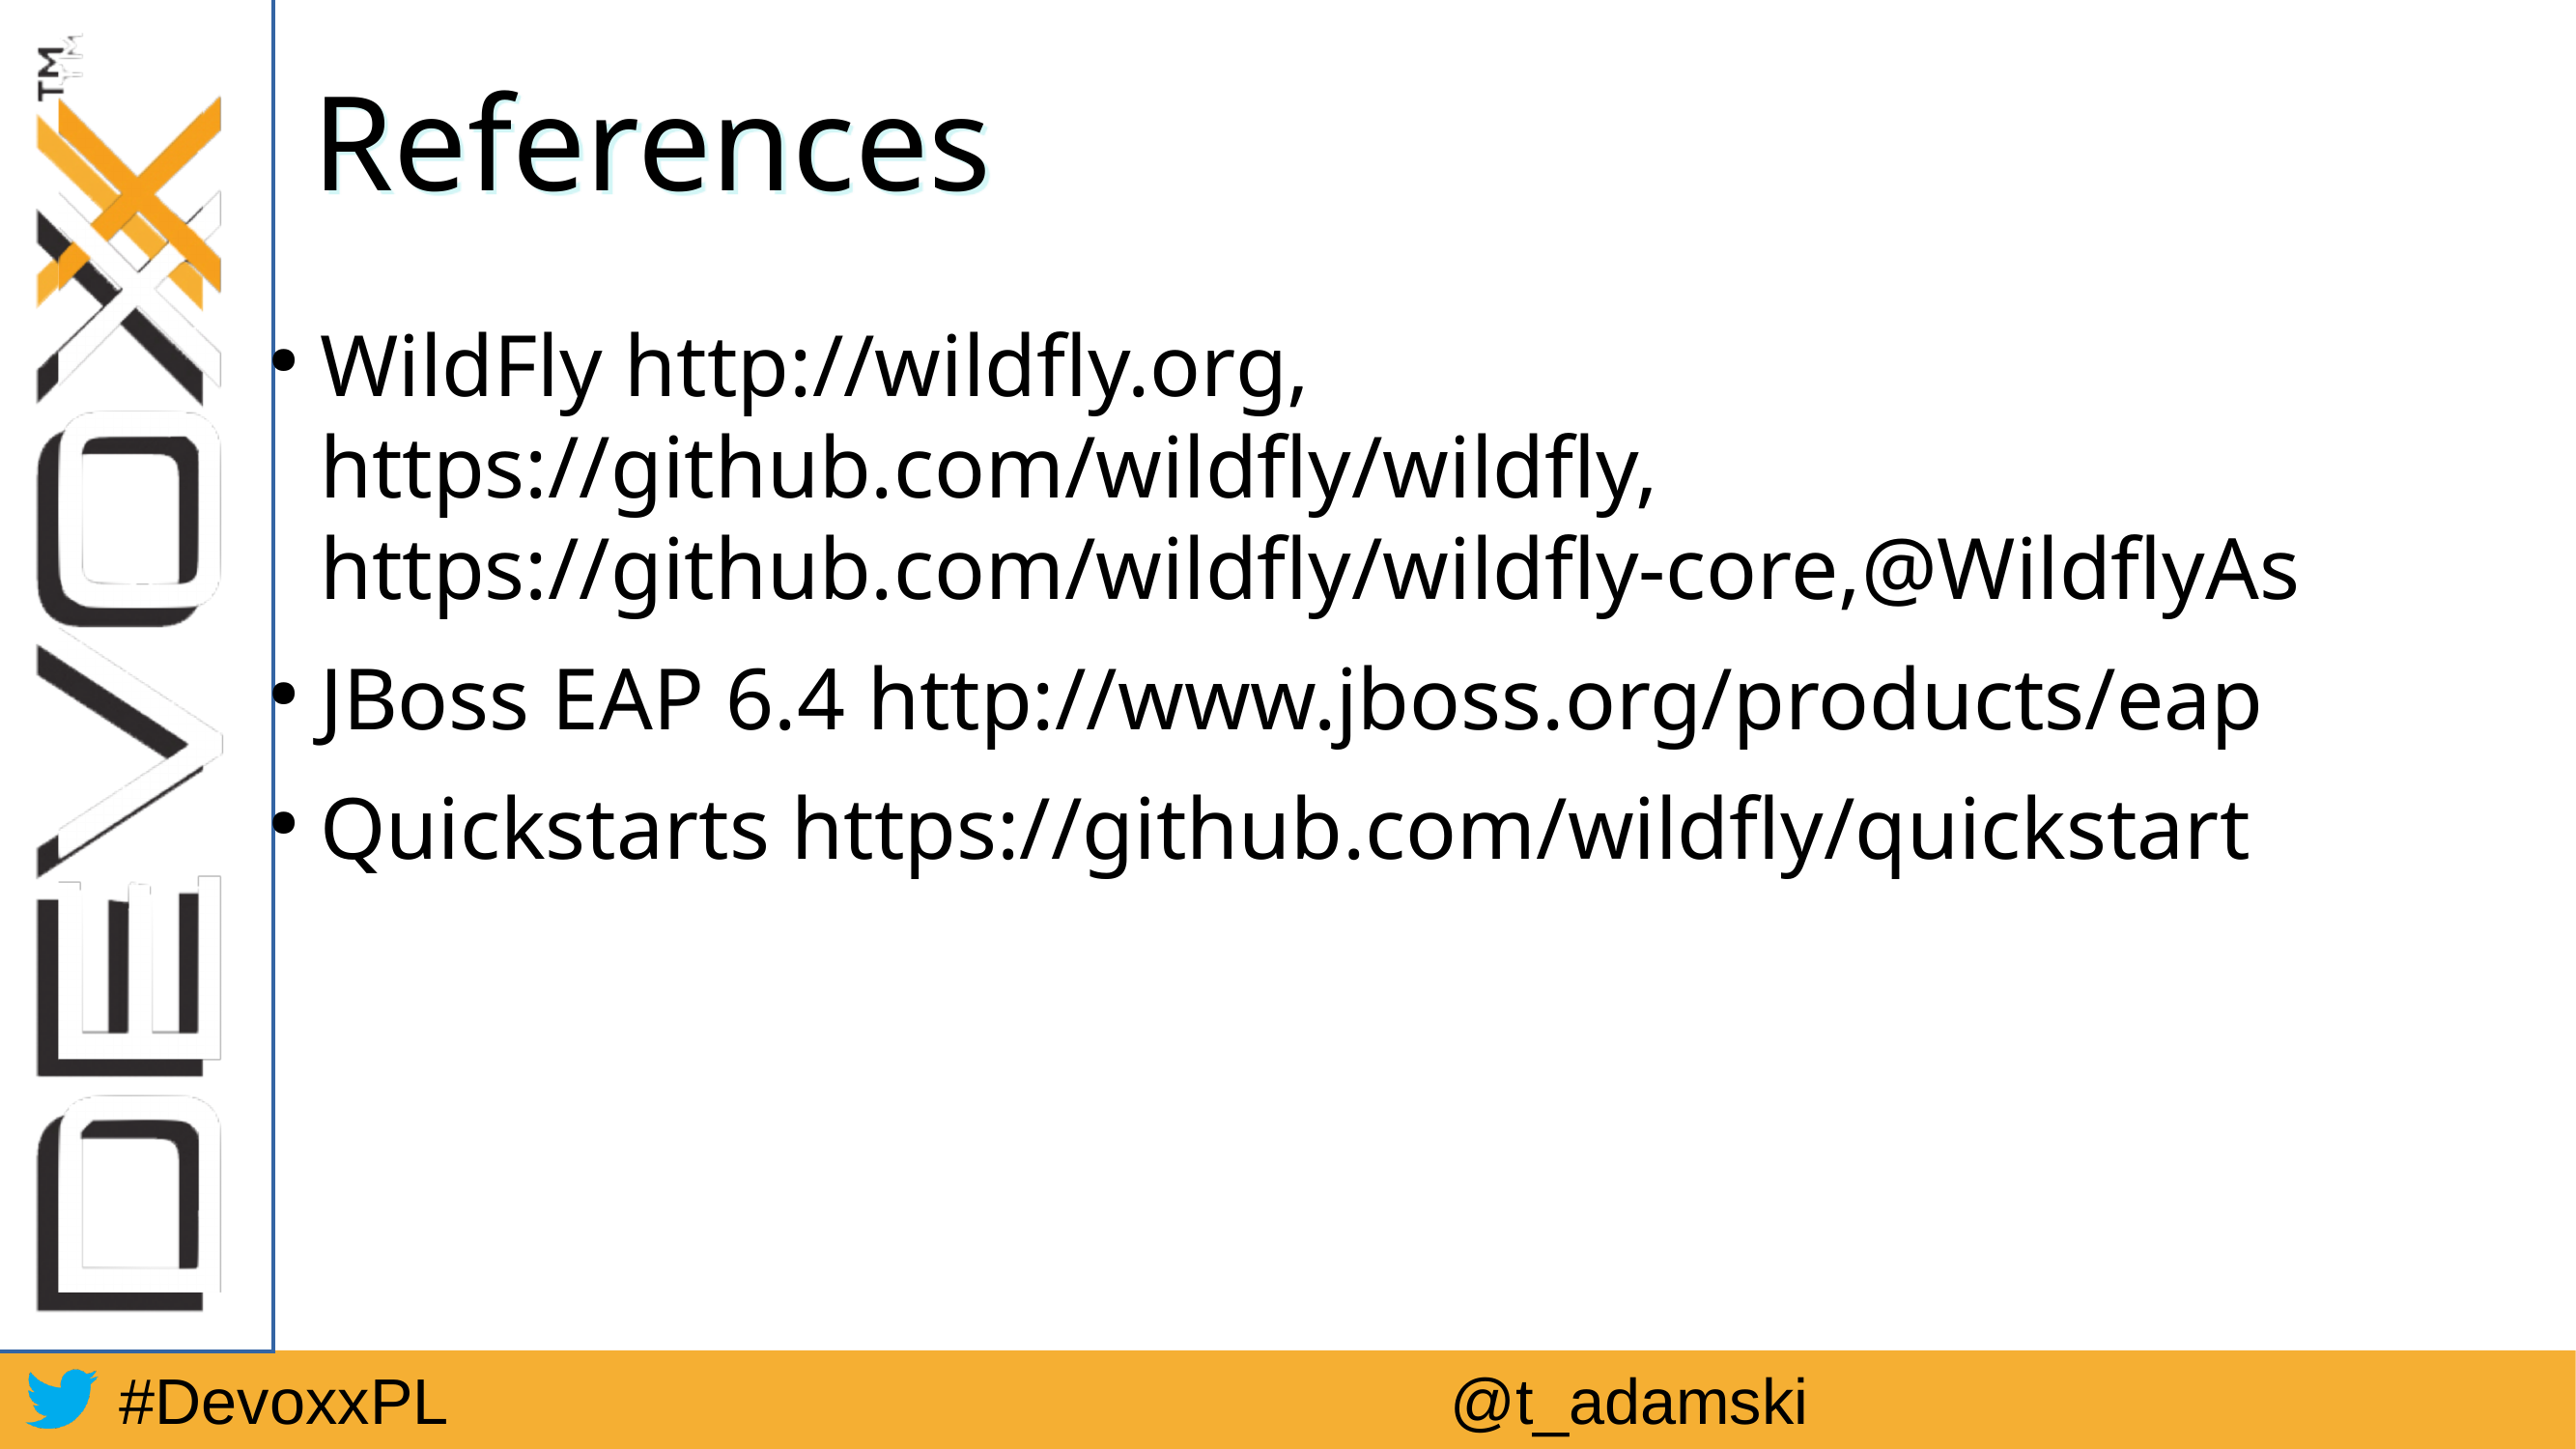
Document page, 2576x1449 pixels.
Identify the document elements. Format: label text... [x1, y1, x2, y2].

list WildFly http://wildfly.org, https://github.com/wildfly/wildfly, https://github.com/wildfly/wildfly-core,@WildflyAs JBoss EAP 6.4 http://www.jboss.org/products/eap Quickstarts https://github.com/wildfly/quickstart [251, 311, 2526, 1333]
picture [59, 34, 223, 1292]
picture [0, 39, 220, 1350]
title References [312, 19, 2522, 258]
picture [0, 1353, 123, 1449]
